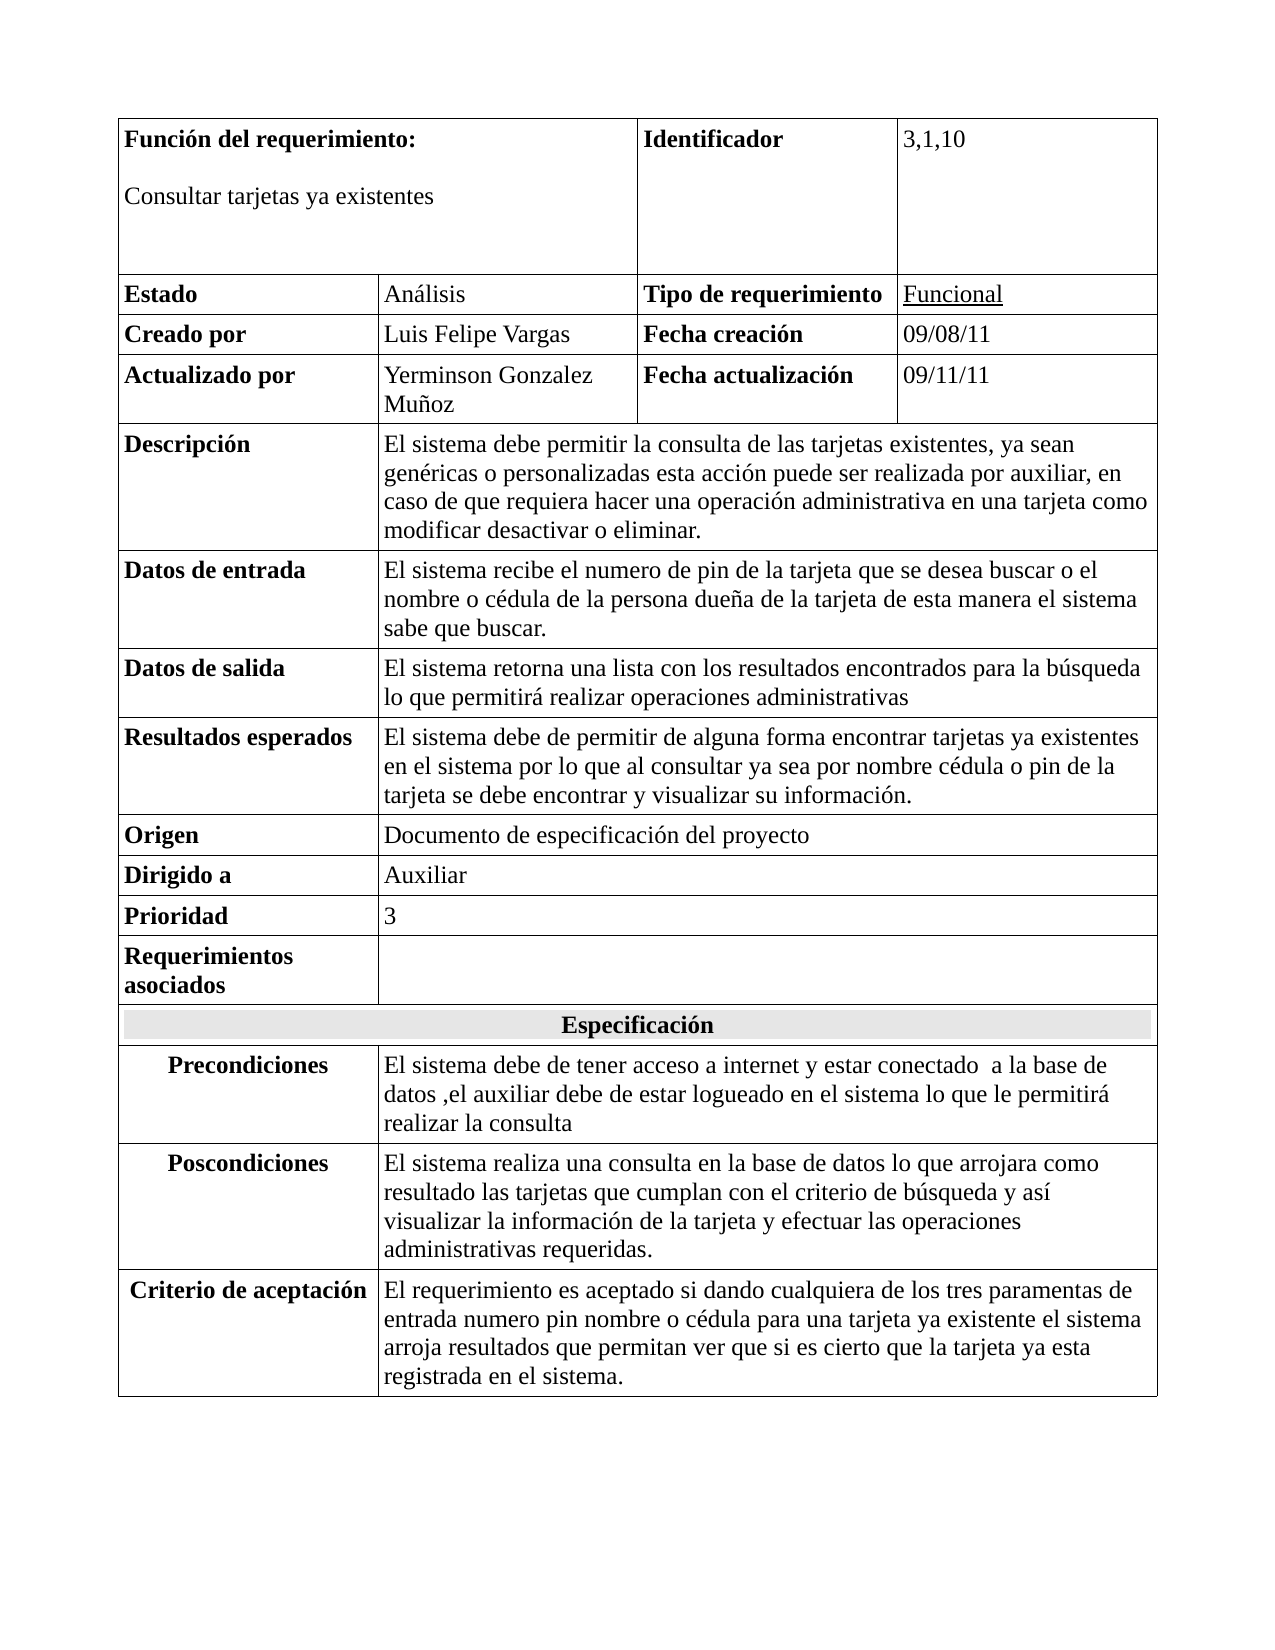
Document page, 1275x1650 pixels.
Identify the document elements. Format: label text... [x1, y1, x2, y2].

table_cell El sistema recibe el numero de pin de la tarjeta que se desea buscar o el nombre o cédula de la persona dueña de la tarjeta de esta manera el sistema sabe que buscar. [379, 551, 1157, 647]
table_cell Fecha creación [638, 315, 897, 354]
table_cell Requerimientos asociados [119, 936, 378, 1004]
table_header 3,1,10 [898, 119, 1157, 273]
table_cell El sistema retorna una lista con los resultados encontrados para la búsqueda lo que permitirá realizar operaciones administrativas [379, 649, 1157, 717]
table_cell El sistema debe de tener acceso a internet y estar conectado a la base de datos ,el auxiliar debe de estar logueado en el sistema lo que le permitirá realizar la consulta [379, 1046, 1157, 1142]
table_cell Origen [119, 815, 378, 855]
table_cell Funcional [898, 275, 1157, 314]
table_cell Auxiliar [379, 856, 1157, 895]
table_cell El sistema debe de permitir de alguna forma encontrar tarjetas ya existentes en el sistema por lo que al consultar ya sea por nombre cédula o pin de la tarjeta se debe encontrar y visualizar su información. [379, 718, 1157, 814]
table_cell Estado [119, 275, 378, 314]
table_cell Especificación [119, 1005, 1157, 1045]
table_cell Precondiciones [119, 1046, 378, 1142]
table_cell Datos de salida [119, 649, 378, 717]
table_cell Actualizado por [119, 355, 378, 423]
table_cell Análisis [379, 275, 637, 314]
table_cell Descripción [119, 424, 378, 550]
table_cell Dirigido a [119, 856, 378, 895]
table_cell Documento de especificación del proyecto [379, 815, 1157, 855]
table_header Función del requerimiento: Consultar tarjetas ya existentes [119, 119, 637, 273]
table_cell Resultados esperados [119, 718, 378, 814]
table_cell Fecha actualización [638, 355, 897, 423]
table_cell Tipo de requerimiento [638, 275, 897, 314]
table_cell 11/09/11 [898, 355, 1157, 423]
table_cell [379, 936, 1157, 1004]
table_cell El sistema debe permitir la consulta de las tarjetas existentes, ya sean genéricas o personalizadas esta acción puede ser realizada por auxiliar, en caso de que requiera hacer una operación administrativa en una tarjeta como modificar desactivar o eliminar. [379, 424, 1157, 550]
table_cell Luis Felipe Vargas [379, 315, 637, 354]
table_cell Creado por [119, 315, 378, 354]
table_cell El sistema realiza una consulta en la base de datos lo que arrojara como resultado las tarjetas que cumplan con el criterio de búsqueda y así visualizar la información de la tarjeta y efectuar las operaciones administrativas requeridas. [379, 1144, 1157, 1269]
table_header Identificador [638, 119, 897, 273]
table_cell El requerimiento es aceptado si dando cualquiera de los tres paramentas de entrada numero pin nombre o cédula para una tarjeta ya existente el sistema arroja resultados que permitan ver que si es cierto que la tarjeta ya esta registrada en el sistema. [379, 1270, 1157, 1396]
table_cell Criterio de aceptación [119, 1270, 378, 1396]
table_cell Yerminson Gonzalez Muñoz [379, 355, 637, 423]
table_cell 08/09/11 [898, 315, 1157, 354]
table_cell Datos de entrada [119, 551, 378, 647]
table_cell Prioridad [119, 896, 378, 935]
table_cell 3 [379, 896, 1157, 935]
table_cell Poscondiciones [119, 1144, 378, 1269]
